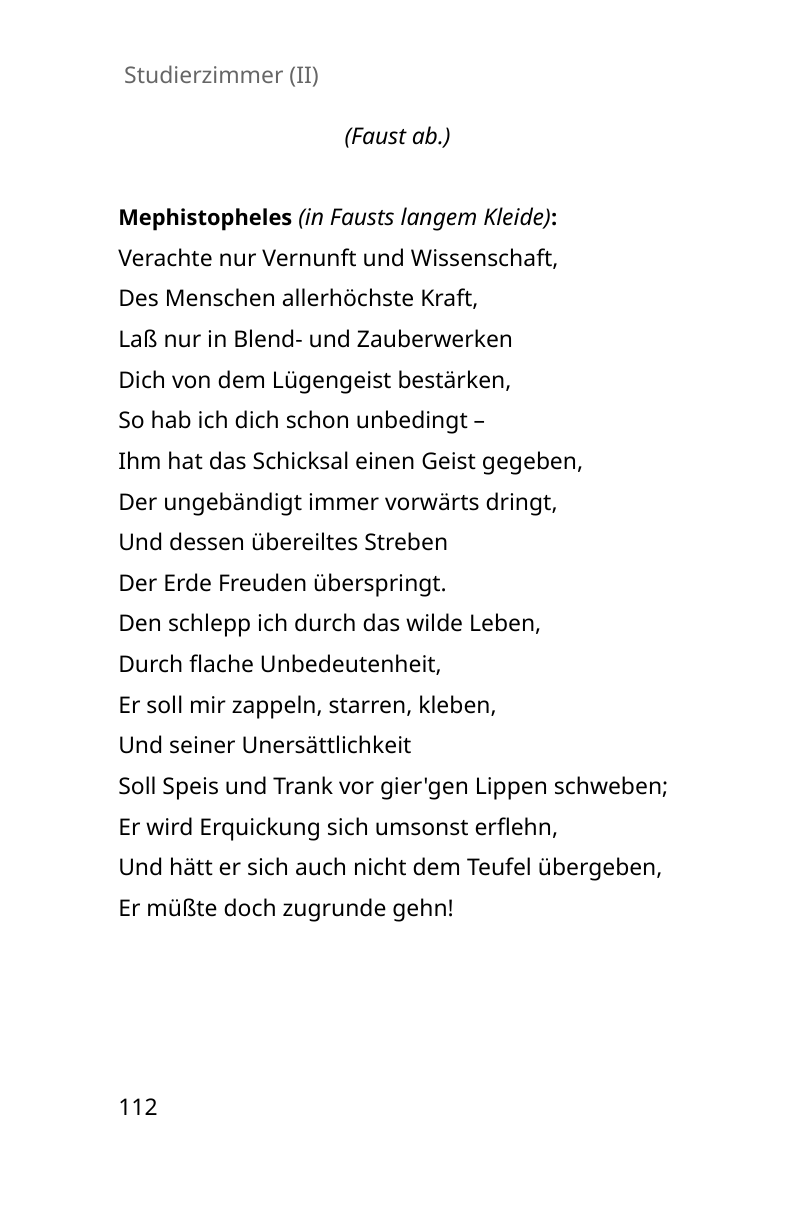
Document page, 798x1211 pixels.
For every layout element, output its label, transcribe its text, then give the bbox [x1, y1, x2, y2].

text Mephistopheles (in Fausts langem Kleide): Verachte nur Vernunft und Wissenschaft, Des Menschen allerhöchste Kraft, Laß nur in Blend- und Zauberwerken Dich von dem Lügengeist bestärken, So hab ich dich schon unbedingt – Ihm hat das Schicksal einen Geist gegeben, Der ungebändigt immer vorwärts dringt, Und dessen übereiltes Streben Der Erde Freuden überspringt. Den schlepp ich durch das wilde Leben, Durch flache Unbedeutenheit, Er soll mir zappeln, starren, kleben, Und seiner Unersättlichkeit Soll Speis und Trank vor gier'gen Lippen schweben; Er wird Erquickung sich umsonst erflehn, Und hätt er sich auch nicht dem Teufel übergeben, Er müßte doch zugrunde gehn! [118, 172, 679, 923]
text (Faust ab.) [118, 120, 679, 151]
